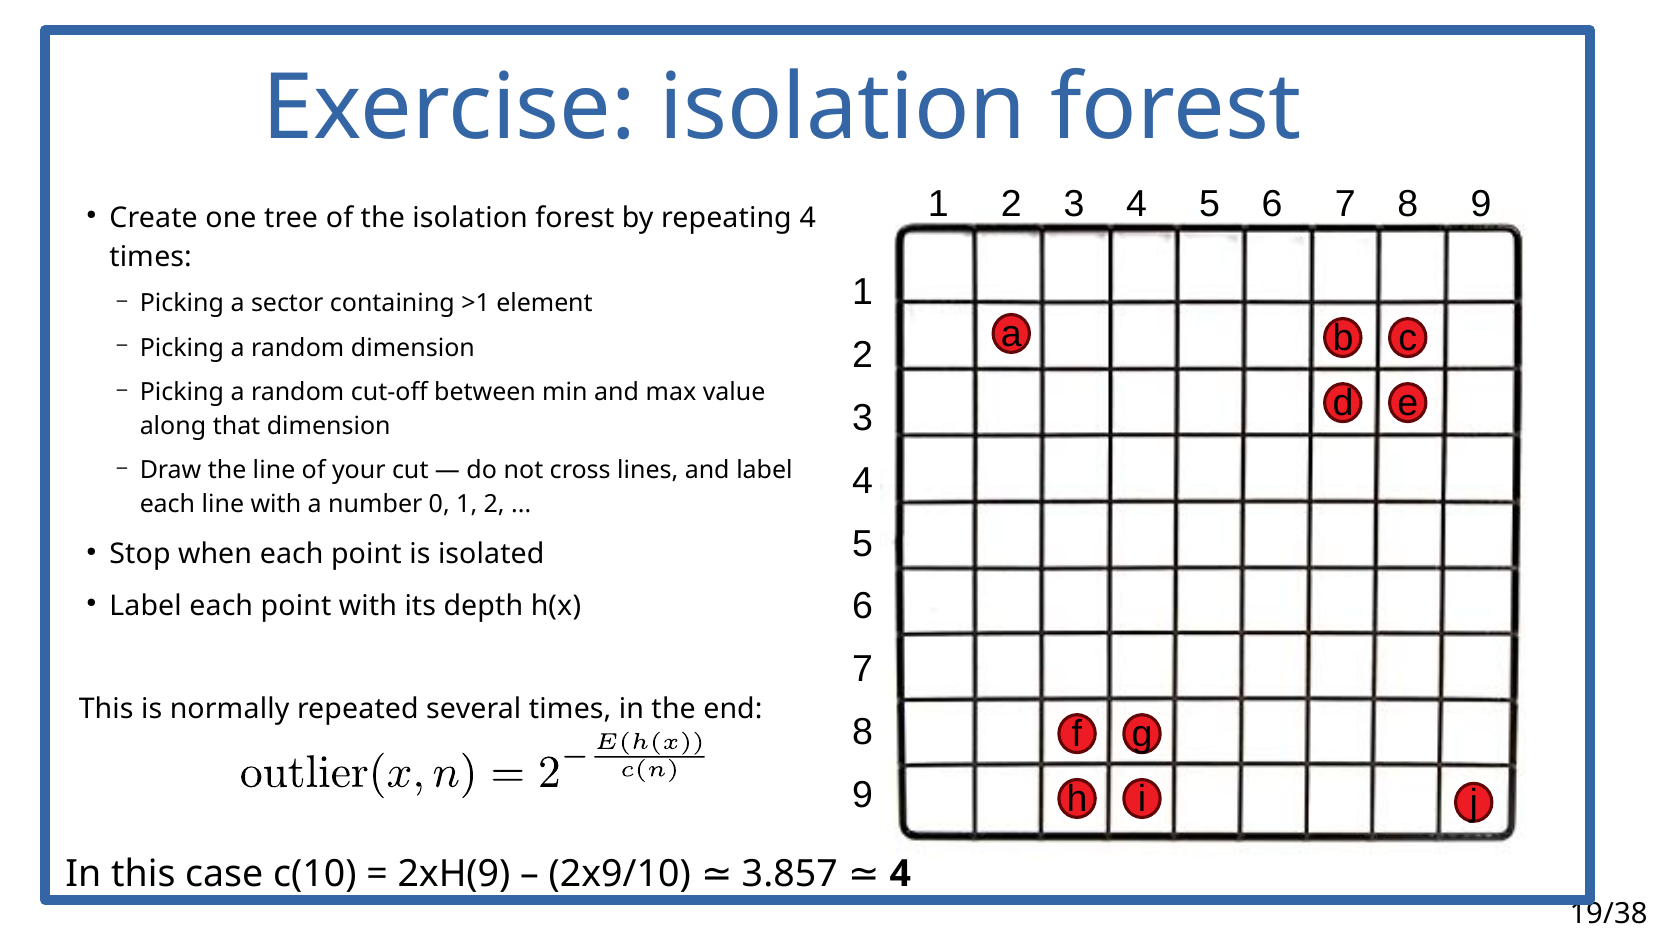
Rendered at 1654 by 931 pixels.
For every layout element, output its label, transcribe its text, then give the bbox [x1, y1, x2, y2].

text_box j [1455, 783, 1492, 822]
text_box d [1324, 383, 1361, 422]
text_box c [1389, 318, 1426, 357]
text_box i [1123, 779, 1161, 818]
text_box 1 2 3 4 5 6 7 8 9 [913, 175, 1536, 275]
text_box f [1058, 714, 1096, 753]
text_box e [1389, 383, 1426, 422]
text_box b [1324, 318, 1361, 357]
text_box g [1123, 714, 1161, 753]
list Create one tree of the isolation forest by repeating 4 times: Picking a sector containing >1 element Picking a random dimension Picking a random cut-off between min and max value along that dimension Draw the line of your cut — do not cross lines, and label each line with a number 0, 1, 2, ... Stop when each point is isolated Label each point with its depth h(x) This is normally repeated several times, in the end: [78, 196, 829, 735]
picture [880, 208, 1538, 860]
text_box h [1058, 779, 1096, 818]
text_box [239, 731, 705, 799]
text_box g [1136, 728, 1146, 744]
text_box a [993, 314, 1030, 353]
text_box In this case c(10) = 2xH(9) – (2x9/10) ≃ 3.857 ≃ 4 [50, 839, 931, 910]
title Exercise: isolation forest [97, 38, 1469, 168]
text_box 1 2 3 4 5 6 7 8 9 [837, 241, 902, 839]
